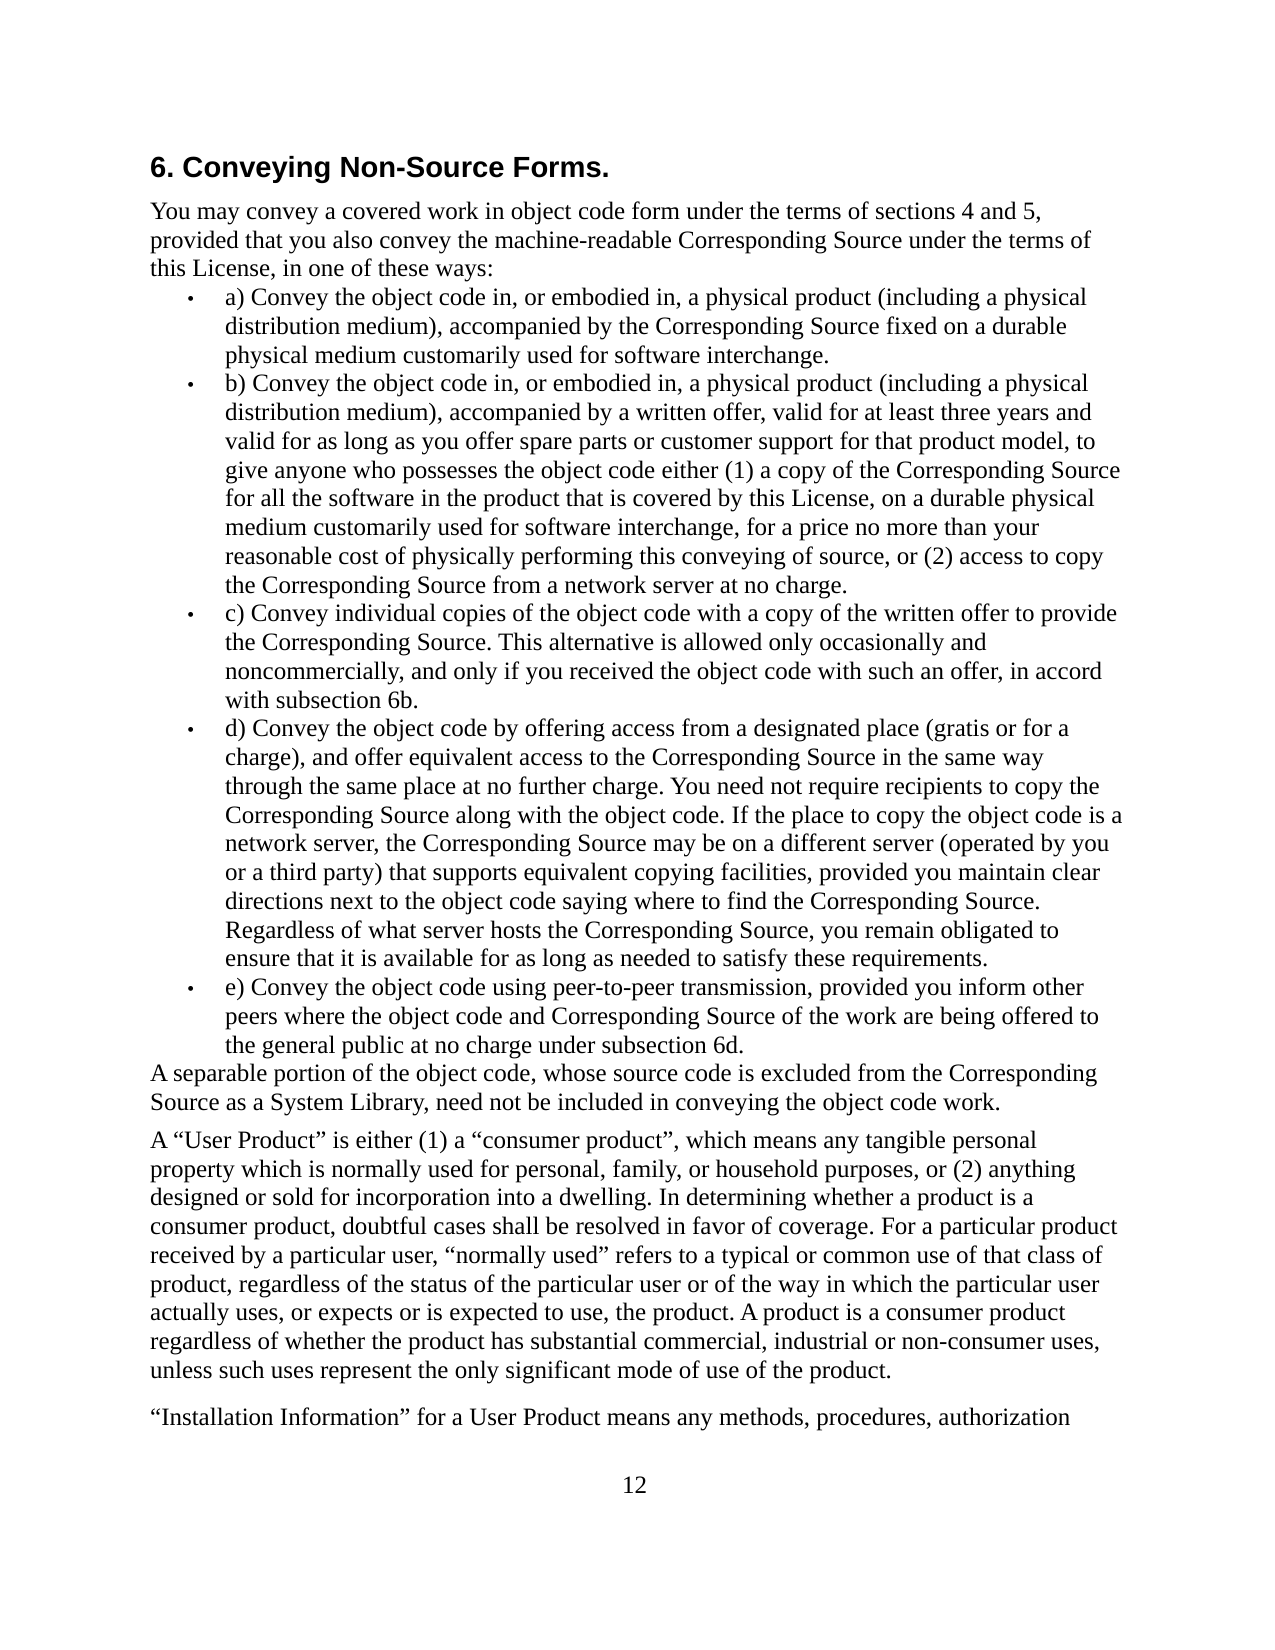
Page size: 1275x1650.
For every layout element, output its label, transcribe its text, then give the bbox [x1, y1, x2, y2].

list c) Convey individual copies of the object code with a copy of the written offer to provide the Corresponding Source. This alternative is allowed only occasionally and noncommercially, and only if you received the object code with such an offer, in accord with subsection 6b. [187, 598, 1125, 713]
subtitle 6. Conveying Non-Source Forms. [150, 150, 1125, 183]
text You may convey a covered work in object code form under the terms of sections 4 and 5, provided that you also convey the machine-readable Corresponding Source under the terms of this License, in one of these ways: [150, 196, 1125, 282]
list a) Convey the object code in, or embodied in, a physical product (including a physical distribution medium), accompanied by the Corresponding Source fixed on a durable physical medium customarily used for software interchange. [187, 282, 1125, 368]
list b) Convey the object code in, or embodied in, a physical product (including a physical distribution medium), accompanied by a written offer, valid for at least three years and valid for as long as you offer spare parts or customer support for that product model, to give anyone who possesses the object code either (1) a copy of the Corresponding Source for all the software in the product that is covered by this License, on a durable physical medium customarily used for software interchange, for a price no more than your reasonable cost of physically performing this conveying of source, or (2) access to copy the Corresponding Source from a network server at no charge. [187, 368, 1125, 598]
text A “User Product” is either (1) a “consumer product”, which means any tangible personal property which is normally used for personal, family, or household purposes, or (2) anything designed or sold for incorporation into a dwelling. In determining whether a product is a consumer product, doubtful cases shall be resolved in favor of coverage. For a particular product received by a particular user, “normally used” refers to a typical or common use of that class of product, regardless of the status of the particular user or of the way in which the particular user actually uses, or expects or is expected to use, the product. A product is a consumer product regardless of whether the product has substantial commercial, industrial or non-consumer uses, unless such uses represent the only significant mode of use of the product. [150, 1125, 1125, 1384]
list d) Convey the object code by offering access from a designated place (gratis or for a charge), and offer equivalent access to the Corresponding Source in the same way through the same place at no further charge. You need not require recipients to copy the Corresponding Source along with the object code. If the place to copy the object code is a network server, the Corresponding Source may be on a different server (operated by you or a third party) that supports equivalent copying facilities, provided you maintain clear directions next to the object code saying where to find the Corresponding Source. Regardless of what server hosts the Corresponding Source, you remain obligated to ensure that it is available for as long as needed to satisfy these requirements. [187, 713, 1125, 972]
list e) Convey the object code using peer-to-peer transmission, provided you inform other peers where the object code and Corresponding Source of the work are being offered to the general public at no charge under subsection 6d. [187, 972, 1125, 1058]
text A separable portion of the object code, whose source code is excluded from the Corresponding Source as a System Library, need not be included in conveying the object code work. [150, 1058, 1125, 1116]
text “Installation Information” for a User Product means any methods, procedures, authorization [150, 1402, 1125, 1430]
